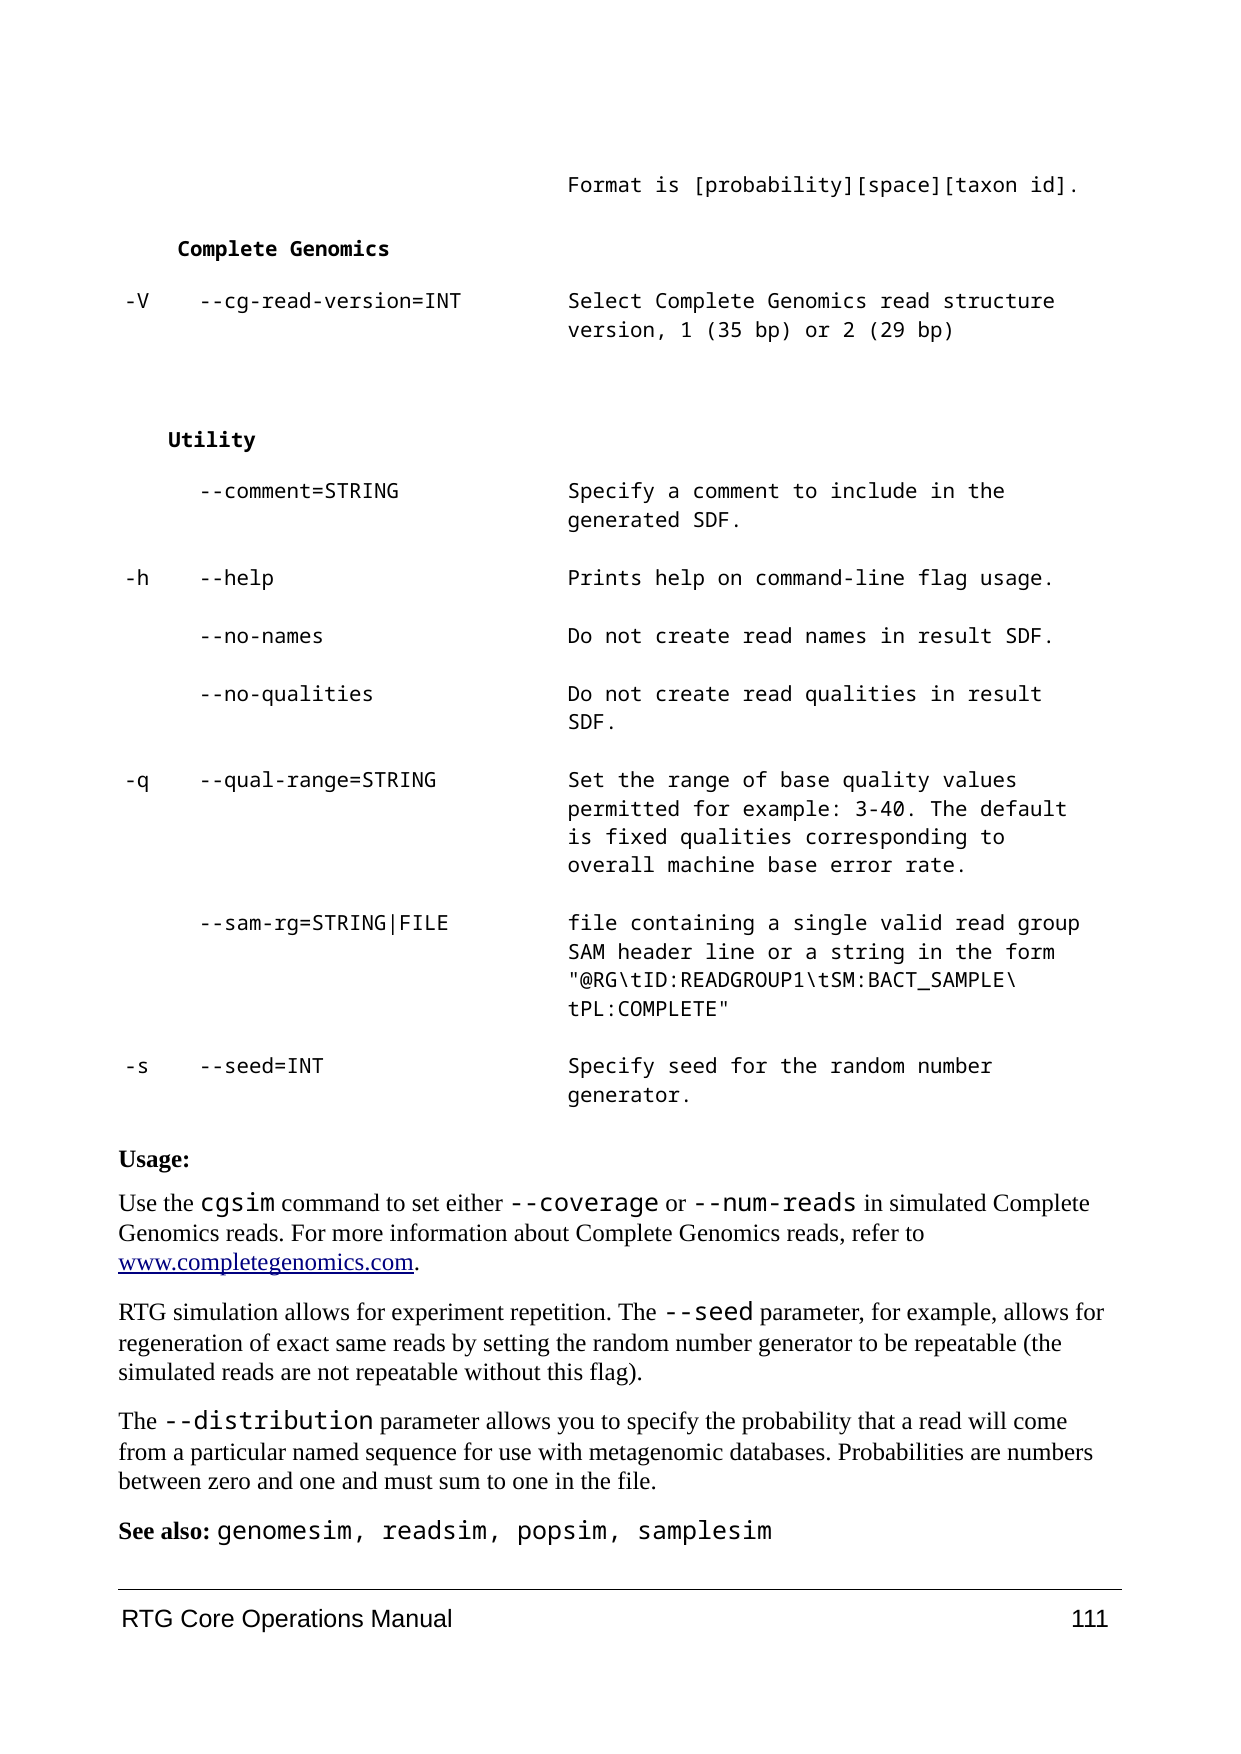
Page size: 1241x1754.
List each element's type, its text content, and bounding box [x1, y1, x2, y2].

table_header --comment=STRING [193, 465, 561, 551]
table_cell Prints help on command-line flag usage. [561, 551, 1093, 609]
table_cell Do not create read names in result SDF. [561, 609, 1093, 667]
table_header Select Complete Genomics read structure version, 1 (35 bp) or 2 (29 bp) [561, 275, 1093, 361]
table_cell --sam-rg=STRING|FILE [193, 897, 561, 1040]
text See also: genomesim, readsim, popsim, samplesim [118, 1512, 1122, 1546]
table_header Specify a comment to include in the generated SDF. [561, 465, 1093, 551]
table_header --cg-read-version=INT [193, 275, 561, 361]
table_cell --no-names [193, 609, 561, 667]
table_cell Do not create read qualities in result SDF. [561, 667, 1093, 753]
table_cell --qual-range=STRING [193, 754, 561, 897]
table_cell Set the range of base quality values permitted for example: 3-40. The default is fixed qualities corresponding to overall machine base error rate. [561, 754, 1093, 897]
table_cell Specify seed for the random number generator. [561, 1040, 1093, 1126]
table_cell -q [118, 754, 193, 897]
subtitle Usage: [118, 1144, 1122, 1173]
table_cell Format is [probability][space][taxon id]. [561, 159, 1093, 217]
text The --distribution parameter allows you to specify the probability that a read will come from a particular named sequence for use with metagenomic databases. Probabilities are numbers between zero and one and must sum to one in the file. [118, 1403, 1122, 1494]
table_cell --seed=INT [193, 1040, 561, 1126]
table_cell file containing a single valid read group SAM header line or a string in the form "@RG\tID:READGROUP1\tSM:BACT_SAMPLE\tPL:COMPLETE" [561, 897, 1093, 1040]
table_cell [118, 667, 193, 753]
text Complete Genomics [177, 234, 1122, 263]
text Use the cgsim command to set either --coverage or --num-reads in simulated Complete Genomics reads. For more information about Complete Genomics reads, refer to www.completegenomics.com. [118, 1184, 1122, 1276]
table_cell [118, 159, 193, 217]
table_cell --help [193, 551, 561, 609]
table_header [118, 465, 193, 551]
table_cell -h [118, 551, 193, 609]
table_header -V [118, 275, 193, 361]
table_cell --no-qualities [193, 667, 561, 753]
table_cell [118, 897, 193, 1040]
table_cell [193, 159, 561, 217]
table_cell -s [118, 1040, 193, 1126]
table_cell [118, 609, 193, 667]
text RTG simulation allows for experiment repetition. The --seed parameter, for example, allows for regeneration of exact same reads by setting the random number generator to be repeatable (the simulated reads are not repeatable without this flag). [118, 1294, 1122, 1385]
text Utility [118, 425, 1122, 453]
